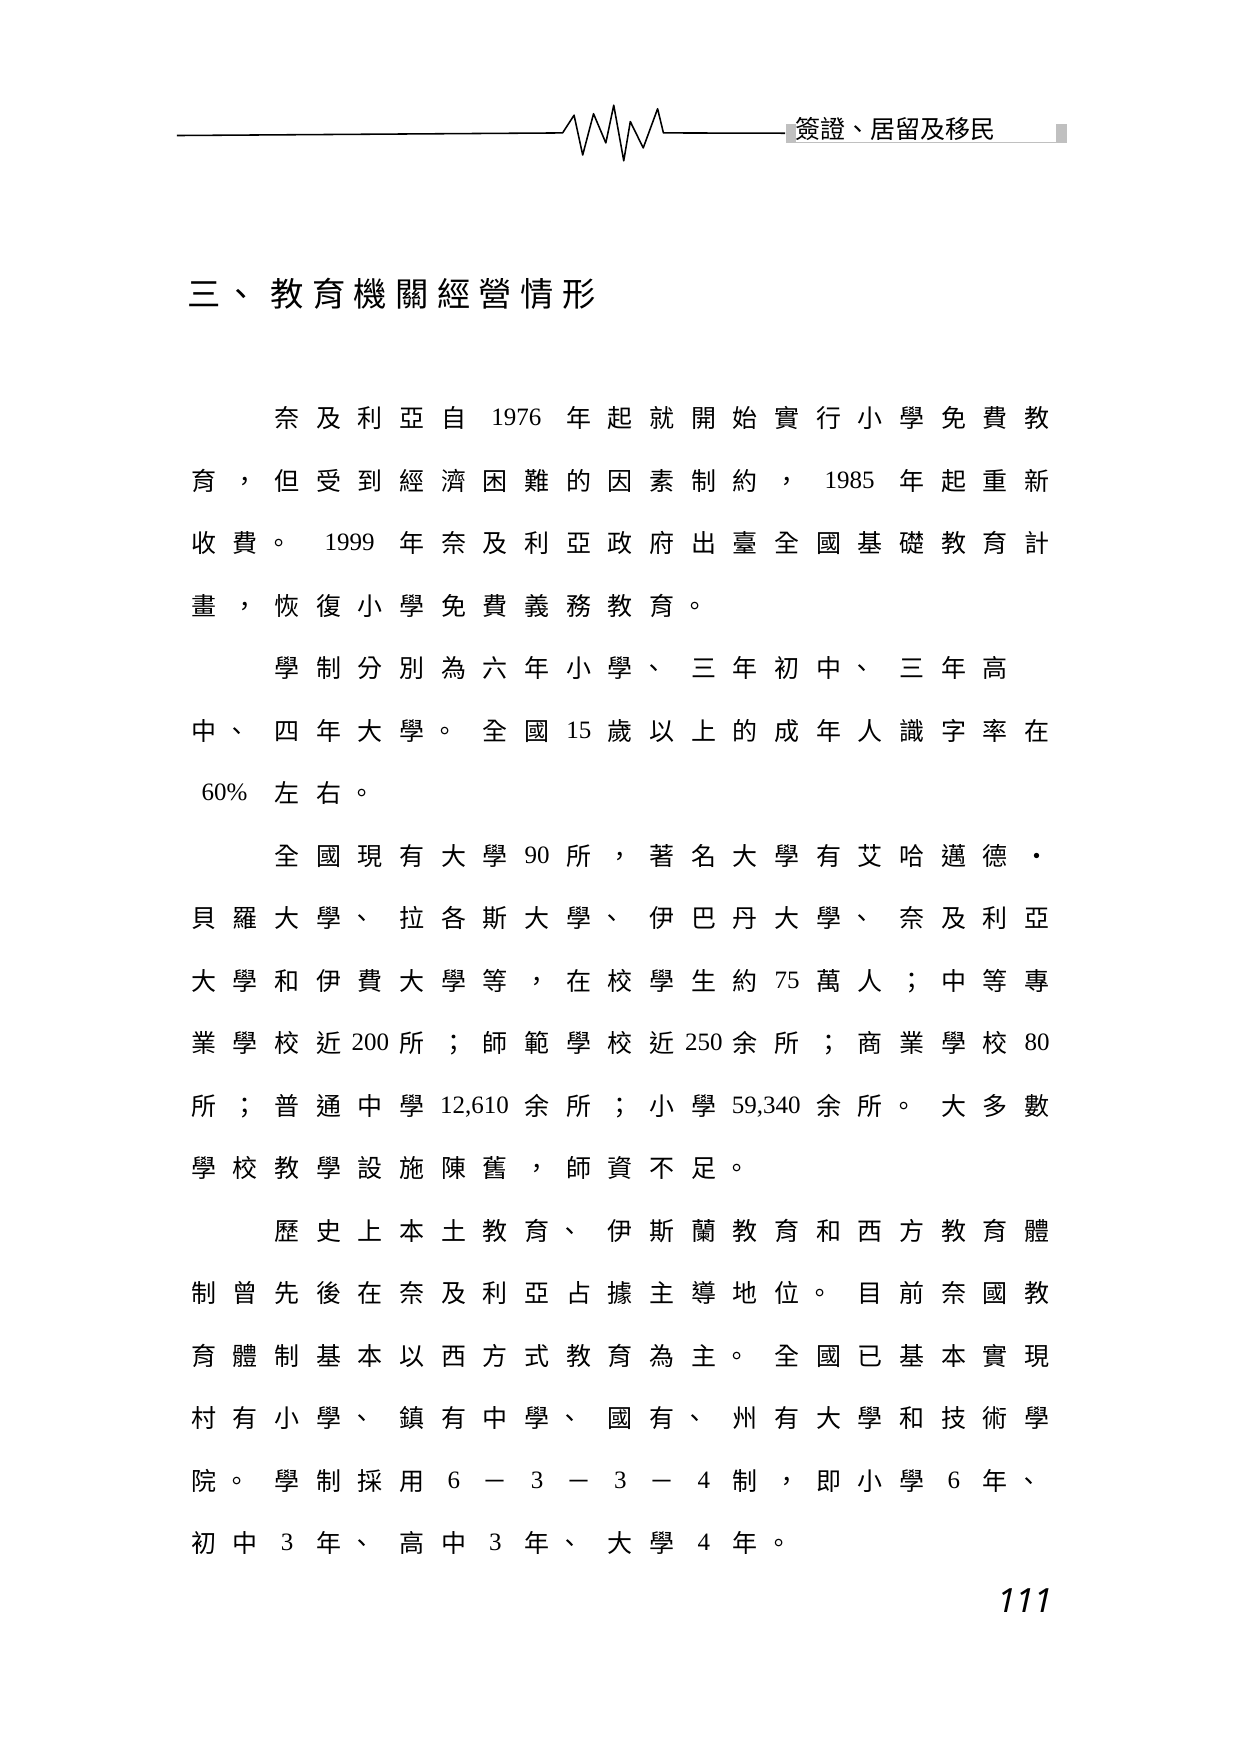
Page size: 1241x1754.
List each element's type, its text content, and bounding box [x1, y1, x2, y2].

text 全國現有大學90所，著名大學有艾哈邁德‧貝羅大學、拉各斯大學、伊巴丹大學、奈及利亞大學和伊費大學等，在校學生約75萬人；中等專業學校近200所；師範學校近250余所；商業學校80所；普通中學12,610余所；小學59,340余所。大多數學校教學設施陳舊，師資不足。 [183, 813, 1058, 1188]
text 三、教育機關經營情形 [183, 250, 1058, 313]
text 奈及利亞自1976年起就開始實行小學免費教育，但受到經濟困難的因素制約，1985年起重新收費。1999年奈及利亞政府出臺全國基礎教育計畫，恢復小學免費義務教育。 [183, 375, 1058, 625]
text 歷史上本土教育、伊斯蘭教育和西方教育體制曾先後在奈及利亞占據主導地位。目前奈國教育體制基本以西方式教育為主。全國已基本實現村有小學、鎮有中學、國有、州有大學和技術學院。學制採用6－3－3－4制，即小學6年、初中3年、高中3年、大學4年。 [183, 1188, 1058, 1563]
text 學制分別為六年小學、三年初中、三年高中、四年大學。全國15歲以上的成年人識字率在60%左右。 [183, 625, 1058, 813]
